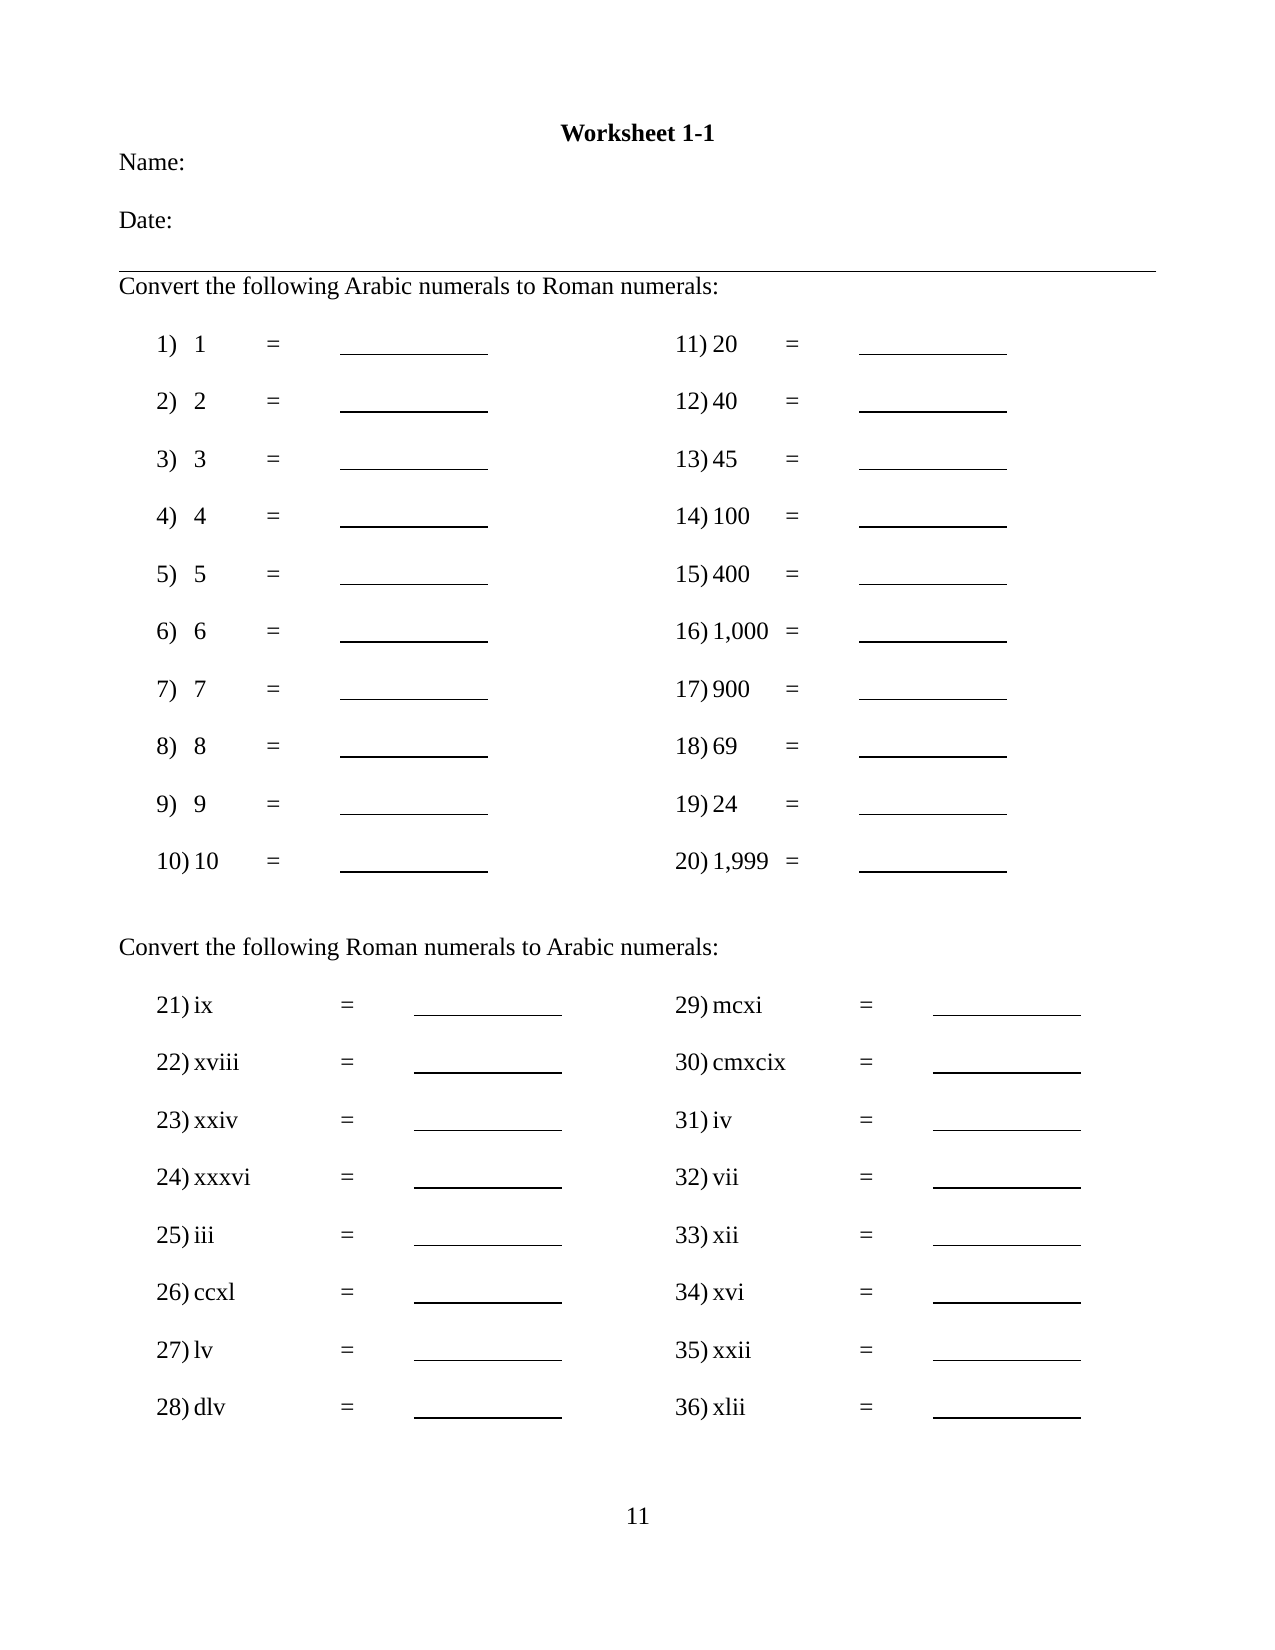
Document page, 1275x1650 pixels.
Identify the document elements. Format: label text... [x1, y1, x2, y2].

list 1 = [156, 329, 637, 357]
list xviii = [156, 1047, 637, 1076]
list 9 = [156, 789, 637, 817]
text Convert the following Arabic numerals to Roman numerals: [118, 271, 1156, 300]
list vii = [675, 1162, 1156, 1191]
text Date: [118, 205, 1156, 233]
list 8 = [156, 731, 637, 760]
list 4 = [156, 501, 637, 530]
list 69 = [675, 731, 1156, 760]
list 45 = [675, 444, 1156, 472]
list mcxi = [675, 990, 1156, 1019]
list 10 = [156, 846, 637, 875]
list iv = [675, 1105, 1156, 1134]
list 1,000 = [675, 616, 1156, 645]
list 400 = [675, 559, 1156, 587]
text Worksheet 1-1 [118, 118, 1156, 147]
list xvi = [675, 1277, 1156, 1306]
text Name: [118, 147, 1156, 176]
list 3 = [156, 444, 637, 472]
text Convert the following Roman numerals to Arabic numerals: [118, 932, 1156, 961]
list 20 = [675, 329, 1156, 357]
list dlv = [156, 1392, 637, 1421]
list 40 = [675, 386, 1156, 415]
list ix = [156, 990, 637, 1019]
list 2 = [156, 386, 637, 415]
list iii = [156, 1220, 637, 1249]
list xxiv = [156, 1105, 637, 1134]
list xii = [675, 1220, 1156, 1249]
list 24 = [675, 789, 1156, 817]
list 5 = [156, 559, 637, 587]
list ccxl = [156, 1277, 637, 1306]
list xxxvi = [156, 1162, 637, 1191]
list 1,999 = [675, 846, 1156, 875]
list 900 = [675, 674, 1156, 702]
list 100 = [675, 501, 1156, 530]
list cmxcix = [675, 1047, 1156, 1076]
list 6 = [156, 616, 637, 645]
list 7 = [156, 674, 637, 702]
list lv = [156, 1335, 637, 1364]
list xxii = [675, 1335, 1156, 1364]
list xlii = [675, 1392, 1156, 1421]
